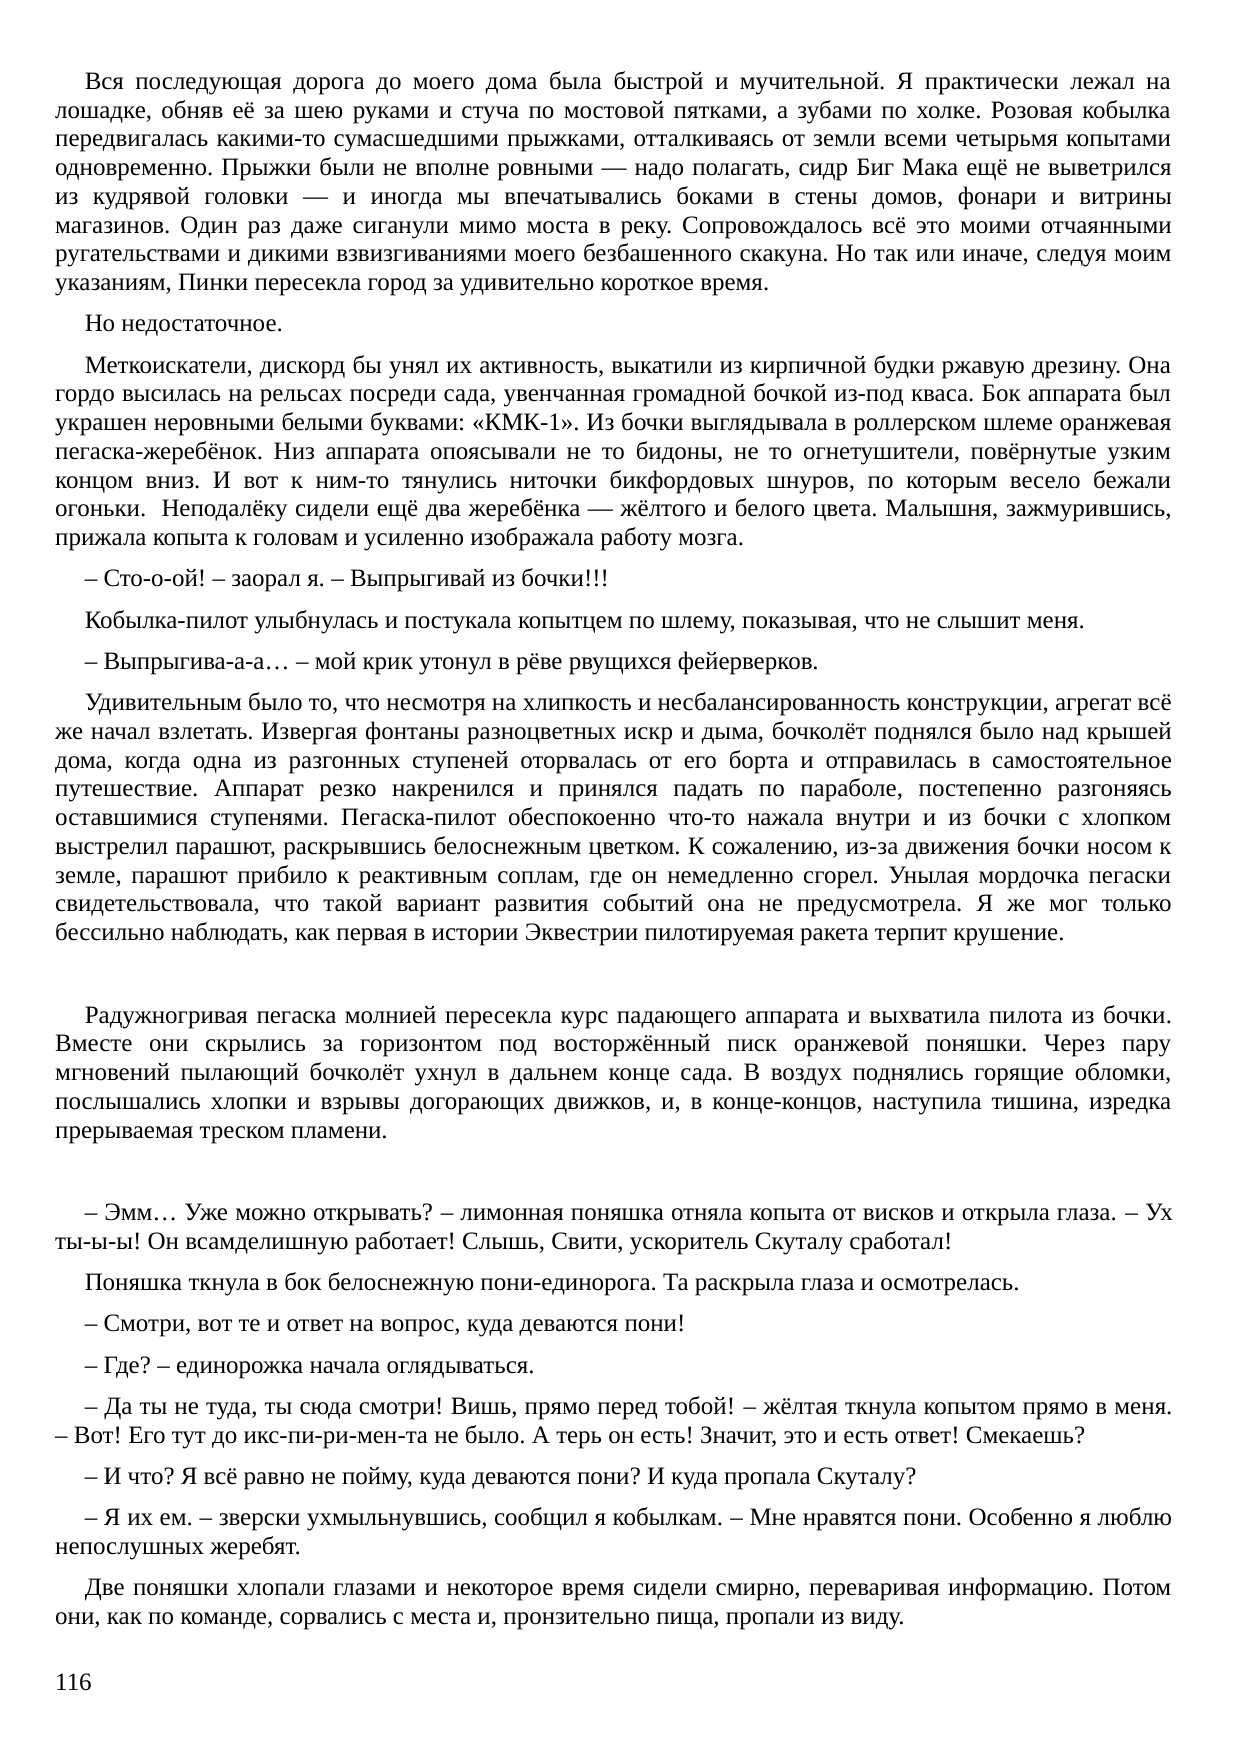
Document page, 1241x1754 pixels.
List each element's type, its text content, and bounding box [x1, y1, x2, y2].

text – И что? Я всё равно не пойму, куда деваются пони? И куда пропала Скуталу? [55, 1461, 1173, 1490]
text – Смотри, вот те и ответ на вопрос, куда деваются пони! [55, 1308, 1173, 1337]
text Вся последующая дорога до моего дома была быстрой и мучительной. Я практически лежал на лошадке, обняв её за шею руками и стуча по мостовой пятками, а зубами по холке. Розовая кобылка передвигалась какими-то сумасшедшими прыжками, отталкиваясь от земли всеми четырьмя копытами одновременно. Прыжки были не вполне ровными — надо полагать, сидр Биг Мака ещё не выветрился из кудрявой головки — и иногда мы впечатывались боками в стены домов, фонари и витрины магазинов. Один раз даже сиганули мимо моста в реку. Сопровождалось всё это моими отчаянными ругательствами и дикими взвизгиваниями моего безбашенного скакуна. Но так или иначе, следуя моим указаниям, Пинки пересекла город за удивительно короткое время. [55, 66, 1173, 296]
text Кобылка-пилот улыбнулась и постукала копытцем по шлему, показывая, что не слышит меня. [55, 605, 1173, 633]
text Меткоискатели, дискорд бы унял их активность, выкатили из кирпичной будки ржавую дрезину. Она гордо высилась на рельсах посреди сада, увенчанная громадной бочкой из-под кваса. Бок аппарата был украшен неровными белыми буквами: «КМК-1». Из бочки выглядывала в роллерском шлеме оранжевая пегаска-жеребёнок. Низ аппарата опоясывали не то бидоны, не то огнетушители, повёрнутые узким концом вниз. И вот к ним-то тянулись ниточки бикфордовых шнуров, по которым весело бежали огоньки. Неподалёку сидели ещё два жеребёнка — жёлтого и белого цвета. Малышня, зажмурившись, прижала копыта к головам и усиленно изображала работу мозга. [55, 350, 1173, 551]
text – Эмм… Уже можно открывать? – лимонная поняшка отняла копыта от висков и открыла глаза. – Ух ты-ы-ы! Он всамделишную работает! Слышь, Свити, ускоритель Скуталу сработал! [55, 1197, 1173, 1255]
text Удивительным было то, что несмотря на хлипкость и несбалансированность конструкции, агрегат всё же начал взлетать. Извергая фонтаны разноцветных искр и дыма, бочколёт поднялся было над крышей дома, когда одна из разгонных ступеней оторвалась от его борта и отправилась в самостоятельное путешествие. Аппарат резко накренился и принялся падать по параболе, постепенно разгоняясь оставшимися ступенями. Пегаска-пилот обеспокоенно что-то нажала внутри и из бочки с хлопком выстрелил парашют, раскрывшись белоснежным цветком. К сожалению, из-за движения бочки носом к земле, парашют прибило к реактивным соплам, где он немедленно сгорел. Унылая мордочка пегаски свидетельствовала, что такой вариант развития событий она не предусмотрела. Я же мог только бессильно наблюдать, как первая в истории Эквестрии пилотируемая ракета терпит крушение. [55, 687, 1173, 946]
text Поняшка ткнула в бок белоснежную пони-единорога. Та раскрыла глаза и осмотрелась. [55, 1267, 1173, 1296]
text – Сто-о-ой! – заорал я. – Выпрыгивай из бочки!!! [55, 563, 1173, 592]
text – Да ты не туда, ты сюда смотри! Вишь, прямо перед тобой! – жёлтая ткнула копытом прямо в меня. – Вот! Его тут до икс-пи-ри-мен-та не было. А терь он есть! Значит, это и есть ответ! Смекаешь? [55, 1391, 1173, 1448]
text – Я их ем. – зверски ухмыльнувшись, сообщил я кобылкам. – Мне нравятся пони. Особенно я люблю непослушных жеребят. [55, 1502, 1173, 1560]
text Но недостаточное. [55, 308, 1173, 337]
text – Где? – единорожка начала оглядываться. [55, 1350, 1173, 1378]
text – Выпрыгива-а-а… – мой крик утонул в рёве рвущихся фейерверков. [55, 646, 1173, 675]
text Две поняшки хлопали глазами и некоторое время сидели смирно, переваривая информацию. Потом они, как по команде, сорвались с места и, пронзительно пища, пропали из виду. [55, 1572, 1173, 1630]
text Радужногривая пегаска молнией пересекла курс падающего аппарата и выхватила пилота из бочки. Вместе они скрылись за горизонтом под восторжённый писк оранжевой поняшки. Через пару мгновений пылающий бочколёт ухнул в дальнем конце сада. В воздух поднялись горящие обломки, послышались хлопки и взрывы догорающих движков, и, в конце-концов, наступила тишина, изредка прерываемая треском пламени. [55, 1000, 1173, 1143]
